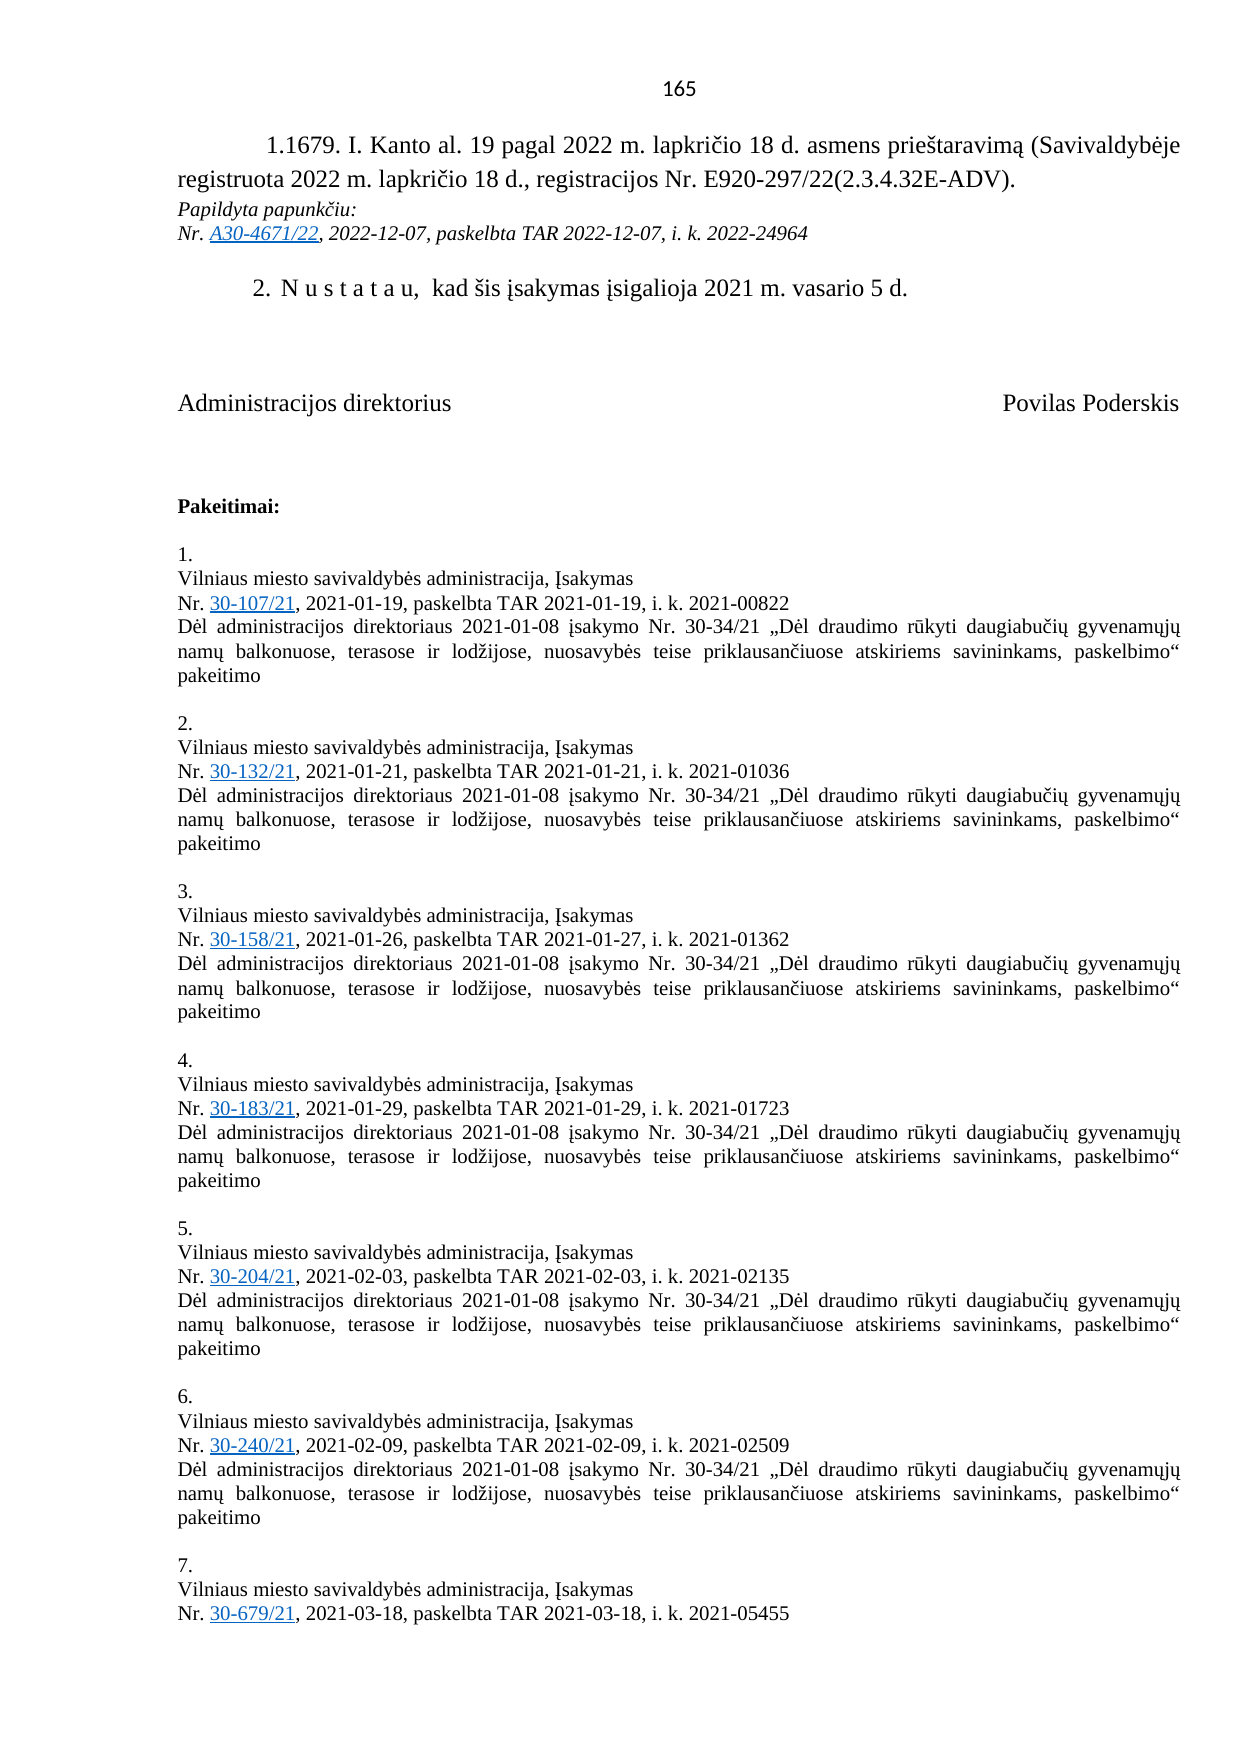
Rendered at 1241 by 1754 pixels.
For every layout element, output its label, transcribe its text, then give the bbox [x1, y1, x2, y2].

text Dėl administracijos direktoriaus 2021-01-08 įsakymo Nr. 30-34/21 „Dėl draudimo rūkyti daugiabučių gyvenamųjų namų balkonuose, terasose ir lodžijose, nuosavybės teise priklausančiuose atskiriems savininkams, paskelbimo“ pakeitimo [177, 951, 1181, 1023]
text Pakeitimai: [177, 494, 1181, 518]
text Vilniaus miesto savivaldybės administracija, Įsakymas [177, 1408, 1181, 1433]
text 2. N u s t a t a u, kad šis įsakymas įsigalioja 2021 m. vasario 5 d. [177, 273, 1181, 302]
text Dėl administracijos direktoriaus 2021-01-08 įsakymo Nr. 30-34/21 „Dėl draudimo rūkyti daugiabučių gyvenamųjų namų balkonuose, terasose ir lodžijose, nuosavybės teise priklausančiuose atskiriems savininkams, paskelbimo“ pakeitimo [177, 783, 1181, 855]
text Dėl administracijos direktoriaus 2021-01-08 įsakymo Nr. 30-34/21 „Dėl draudimo rūkyti daugiabučių gyvenamųjų namų balkonuose, terasose ir lodžijose, nuosavybės teise priklausančiuose atskiriems savininkams, paskelbimo“ pakeitimo [177, 1120, 1181, 1192]
text 6. [177, 1384, 1181, 1408]
text Nr. 30-183/21, 2021-01-29, paskelbta TAR 2021-01-29, i. k. 2021-01723 [177, 1096, 1181, 1120]
text Dėl administracijos direktoriaus 2021-01-08 įsakymo Nr. 30-34/21 „Dėl draudimo rūkyti daugiabučių gyvenamųjų namų balkonuose, terasose ir lodžijose, nuosavybės teise priklausančiuose atskiriems savininkams, paskelbimo“ pakeitimo [177, 1288, 1181, 1360]
text Vilniaus miesto savivaldybės administracija, Įsakymas [177, 735, 1181, 759]
text 2. [177, 711, 1181, 735]
text 5. [177, 1216, 1181, 1240]
text Vilniaus miesto savivaldybės administracija, Įsakymas [177, 1577, 1181, 1601]
text 3. [177, 879, 1181, 903]
text Dėl administracijos direktoriaus 2021-01-08 įsakymo Nr. 30-34/21 „Dėl draudimo rūkyti daugiabučių gyvenamųjų namų balkonuose, terasose ir lodžijose, nuosavybės teise priklausančiuose atskiriems savininkams, paskelbimo“ pakeitimo [177, 1457, 1181, 1529]
text Vilniaus miesto savivaldybės administracija, Įsakymas [177, 903, 1181, 927]
text Vilniaus miesto savivaldybės administracija, Įsakymas [177, 1072, 1181, 1096]
text Nr. 30-240/21, 2021-02-09, paskelbta TAR 2021-02-09, i. k. 2021-02509 [177, 1433, 1181, 1457]
text Nr. 30-679/21, 2021-03-18, paskelbta TAR 2021-03-18, i. k. 2021-05455 [177, 1601, 1181, 1625]
text Vilniaus miesto savivaldybės administracija, Įsakymas [177, 566, 1181, 590]
text 1. [177, 542, 1181, 566]
text Vilniaus miesto savivaldybės administracija, Įsakymas [177, 1240, 1181, 1264]
text 1.1679. I. Kanto al. 19 pagal 2022 m. lapkričio 18 d. asmens prieštaravimą (Savivaldybėje registruota 2022 m. lapkričio 18 d., registracijos Nr. E920-297/22(2.3.4.32E-ADV). [177, 131, 1181, 192]
text Dėl administracijos direktoriaus 2021-01-08 įsakymo Nr. 30-34/21 „Dėl draudimo rūkyti daugiabučių gyvenamųjų namų balkonuose, terasose ir lodžijose, nuosavybės teise priklausančiuose atskiriems savininkams, paskelbimo“ pakeitimo [177, 614, 1181, 687]
text Nr. 30-107/21, 2021-01-19, paskelbta TAR 2021-01-19, i. k. 2021-00822 [177, 590, 1181, 614]
text 4. [177, 1048, 1181, 1072]
text Nr. 30-158/21, 2021-01-26, paskelbta TAR 2021-01-27, i. k. 2021-01362 [177, 927, 1181, 951]
text Papildyta papunkčiu: [177, 197, 1181, 221]
text Nr. 30-132/21, 2021-01-21, paskelbta TAR 2021-01-21, i. k. 2021-01036 [177, 759, 1181, 783]
text 7. [177, 1553, 1181, 1577]
text Nr. 30-204/21, 2021-02-03, paskelbta TAR 2021-02-03, i. k. 2021-02135 [177, 1264, 1181, 1288]
text Administracijos direktorius Povilas Poderskis [177, 388, 1181, 417]
text Nr. A30-4671/22, 2022-12-07, paskelbta TAR 2022-12-07, i. k. 2022-24964 [177, 221, 1181, 245]
